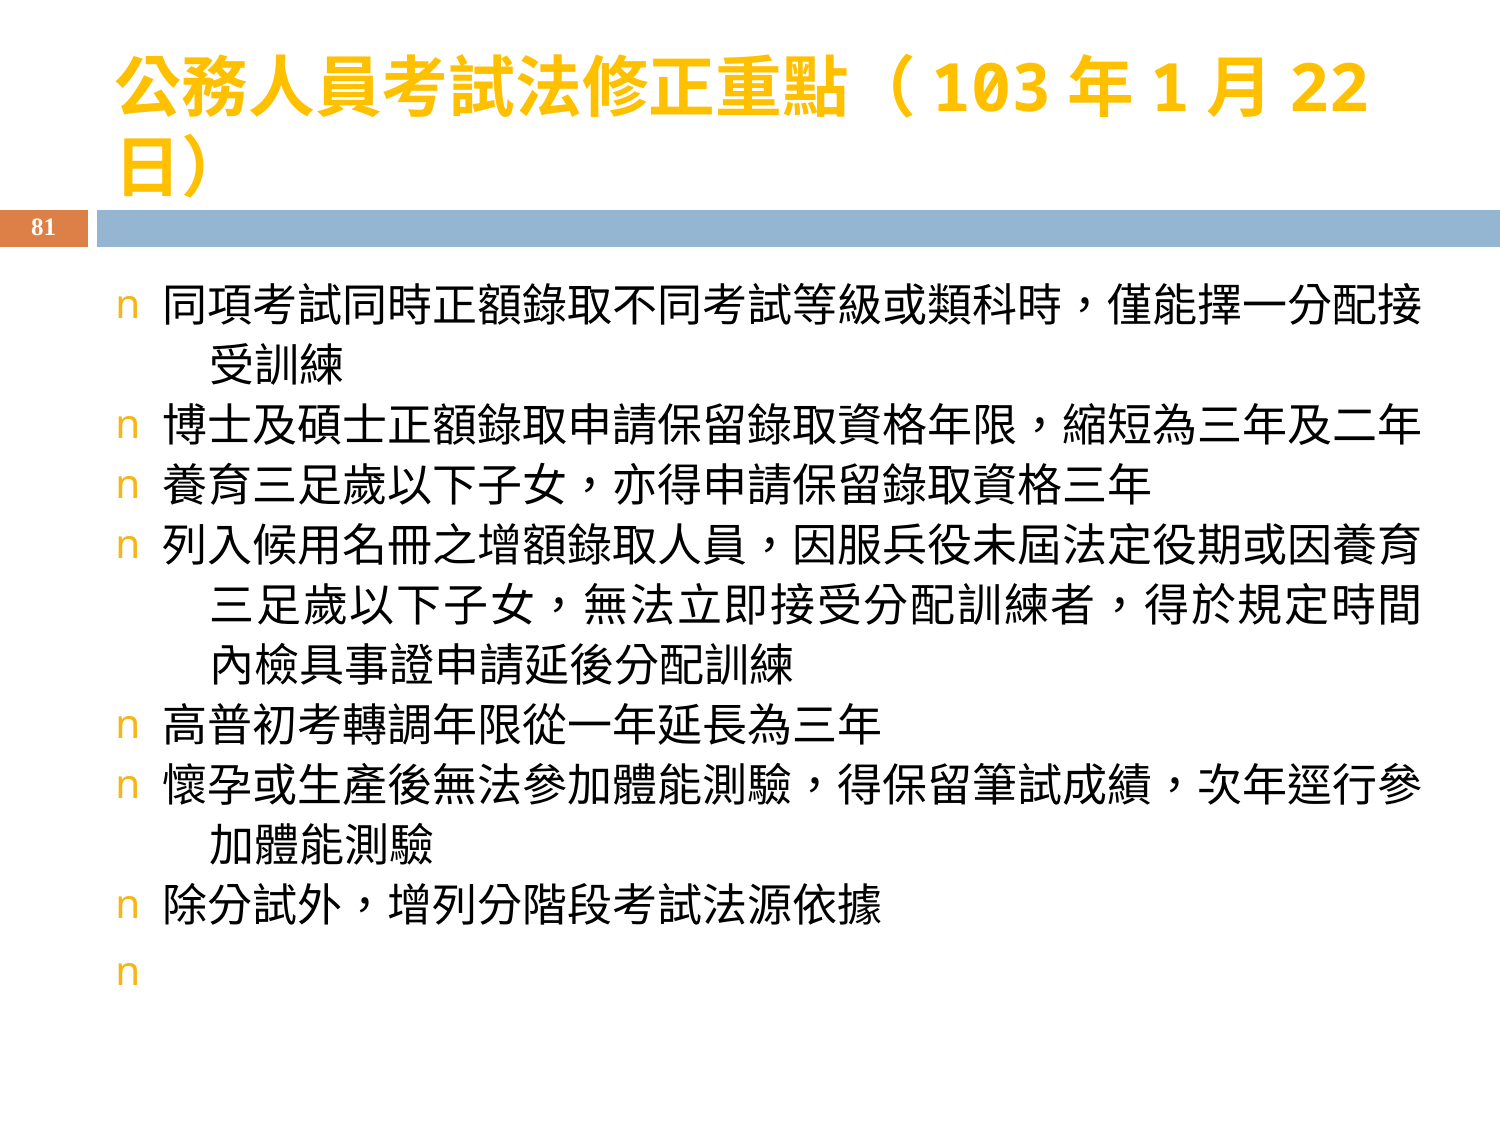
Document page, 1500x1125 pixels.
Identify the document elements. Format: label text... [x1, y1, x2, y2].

text_box 80 [0, 208, 88, 249]
list 同項考試同時正額錄取不同考試等級或類科時，僅能擇一分配接受訓練 博士及碩士正額錄取申請保留錄取資格年限，縮短為三年及二年 養育三足歲以下子女，亦得申請保留錄取資格三年 列入候用名冊之增額錄取人員，因服兵役未屆法定役期或因養育三足歲以下子女，無法立即接受分配訓練者，得於規定時間內檢具事證申請延後分配訓練 高普初考轉調年限從一年延長為三年 懷孕或生產後無法參加體能測驗，得保留筆試成績，次年逕行參加體能測驗 除分試外，增列分階段考試法源依據 [76, 231, 1427, 1071]
title 公務人員考試法修正重點（103年1月22日） [99, 66, 1438, 229]
